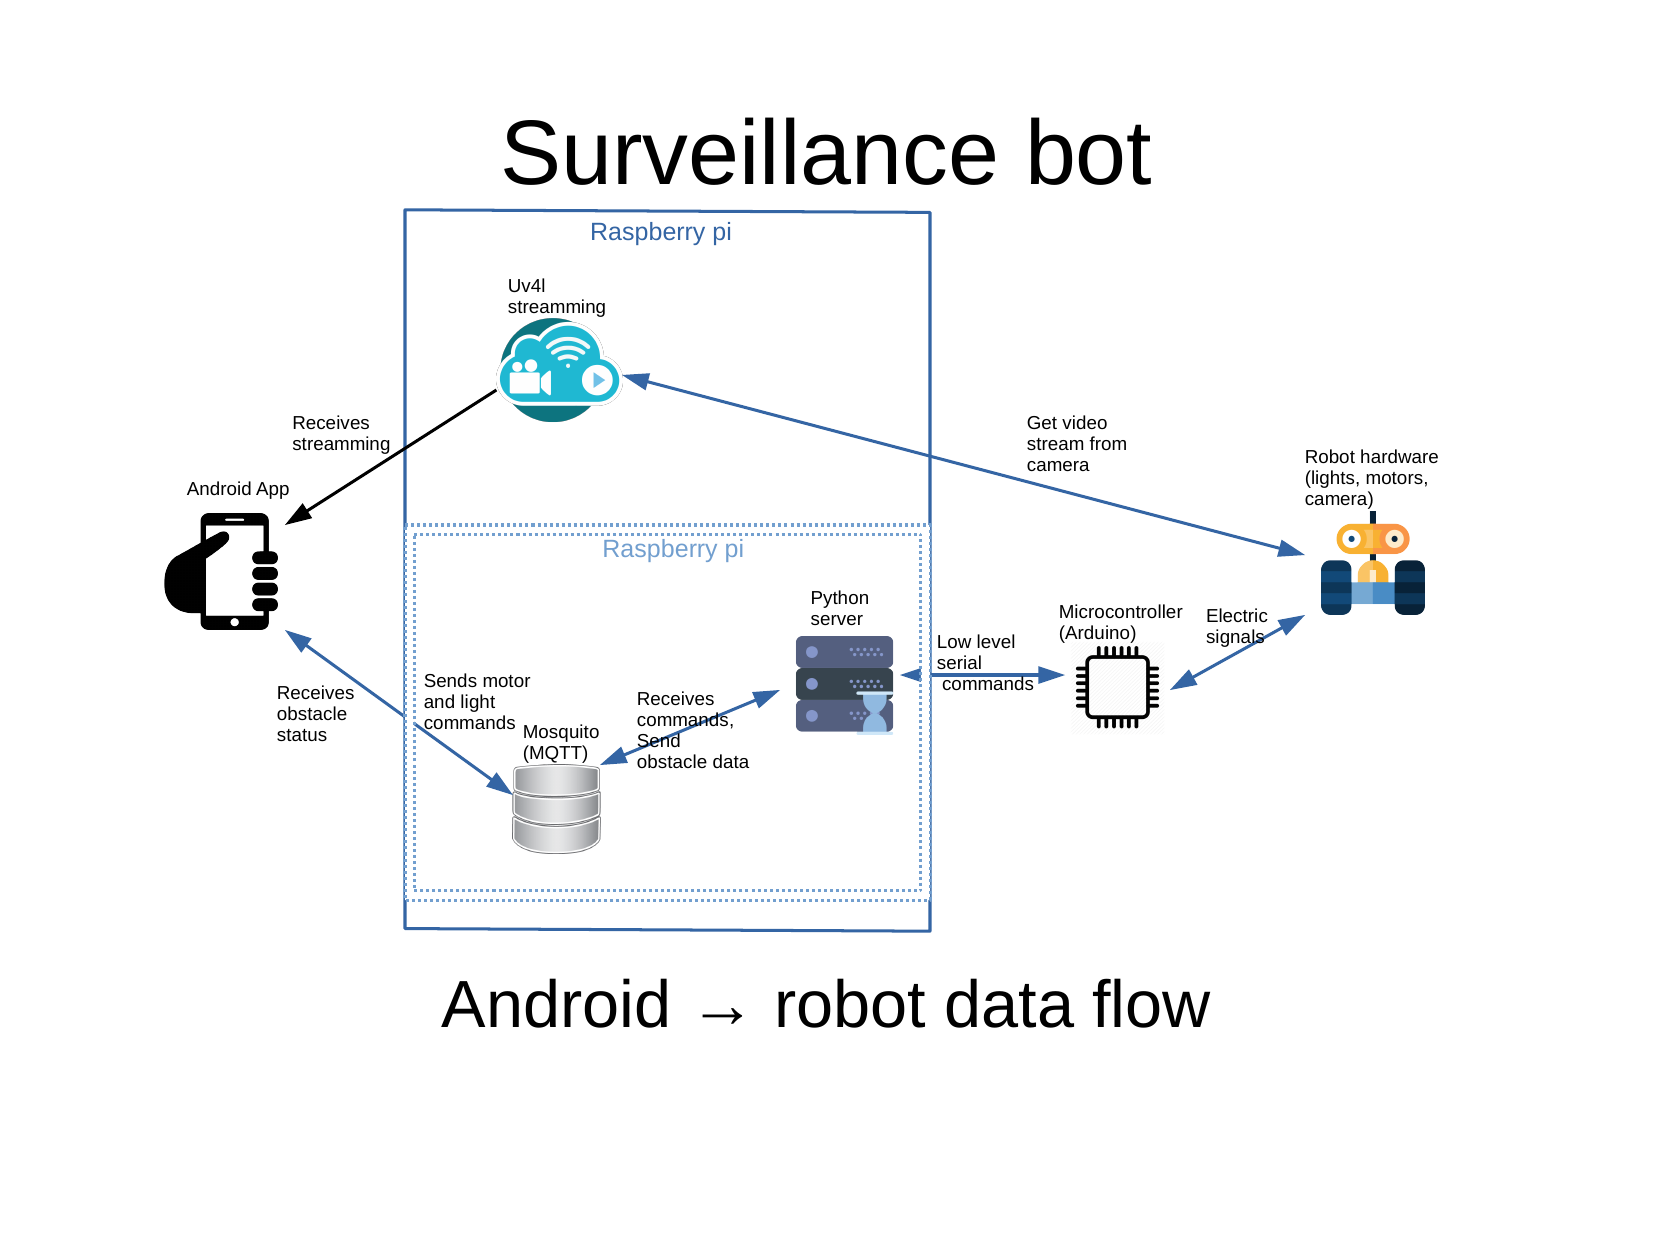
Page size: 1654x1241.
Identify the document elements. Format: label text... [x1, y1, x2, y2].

text_box Robot hardware (lights, motors, camera) [1290, 439, 1456, 518]
picture [496, 326, 623, 425]
text_box Raspberry pi [575, 209, 806, 253]
text_box Raspberry pi [587, 527, 818, 571]
text_box Receives streamming [277, 404, 421, 462]
title Surveillance bot [82, 49, 1571, 210]
subtitle Android → robot data flow [82, 210, 1571, 1126]
text_box Electric signals [1191, 597, 1335, 655]
text_box [405, 525, 931, 916]
picture [162, 513, 280, 631]
picture [1321, 518, 1426, 616]
picture [1070, 651, 1165, 736]
text_box Microcontroller (Arduino) [1044, 594, 1210, 651]
text_box Get video stream from camera [1012, 405, 1156, 483]
text_box Uv4l streamming [493, 268, 636, 326]
text_box Low level serial commands [931, 624, 1066, 702]
text_box Android App [172, 471, 316, 514]
text_box Receives obstacle status [262, 675, 405, 753]
